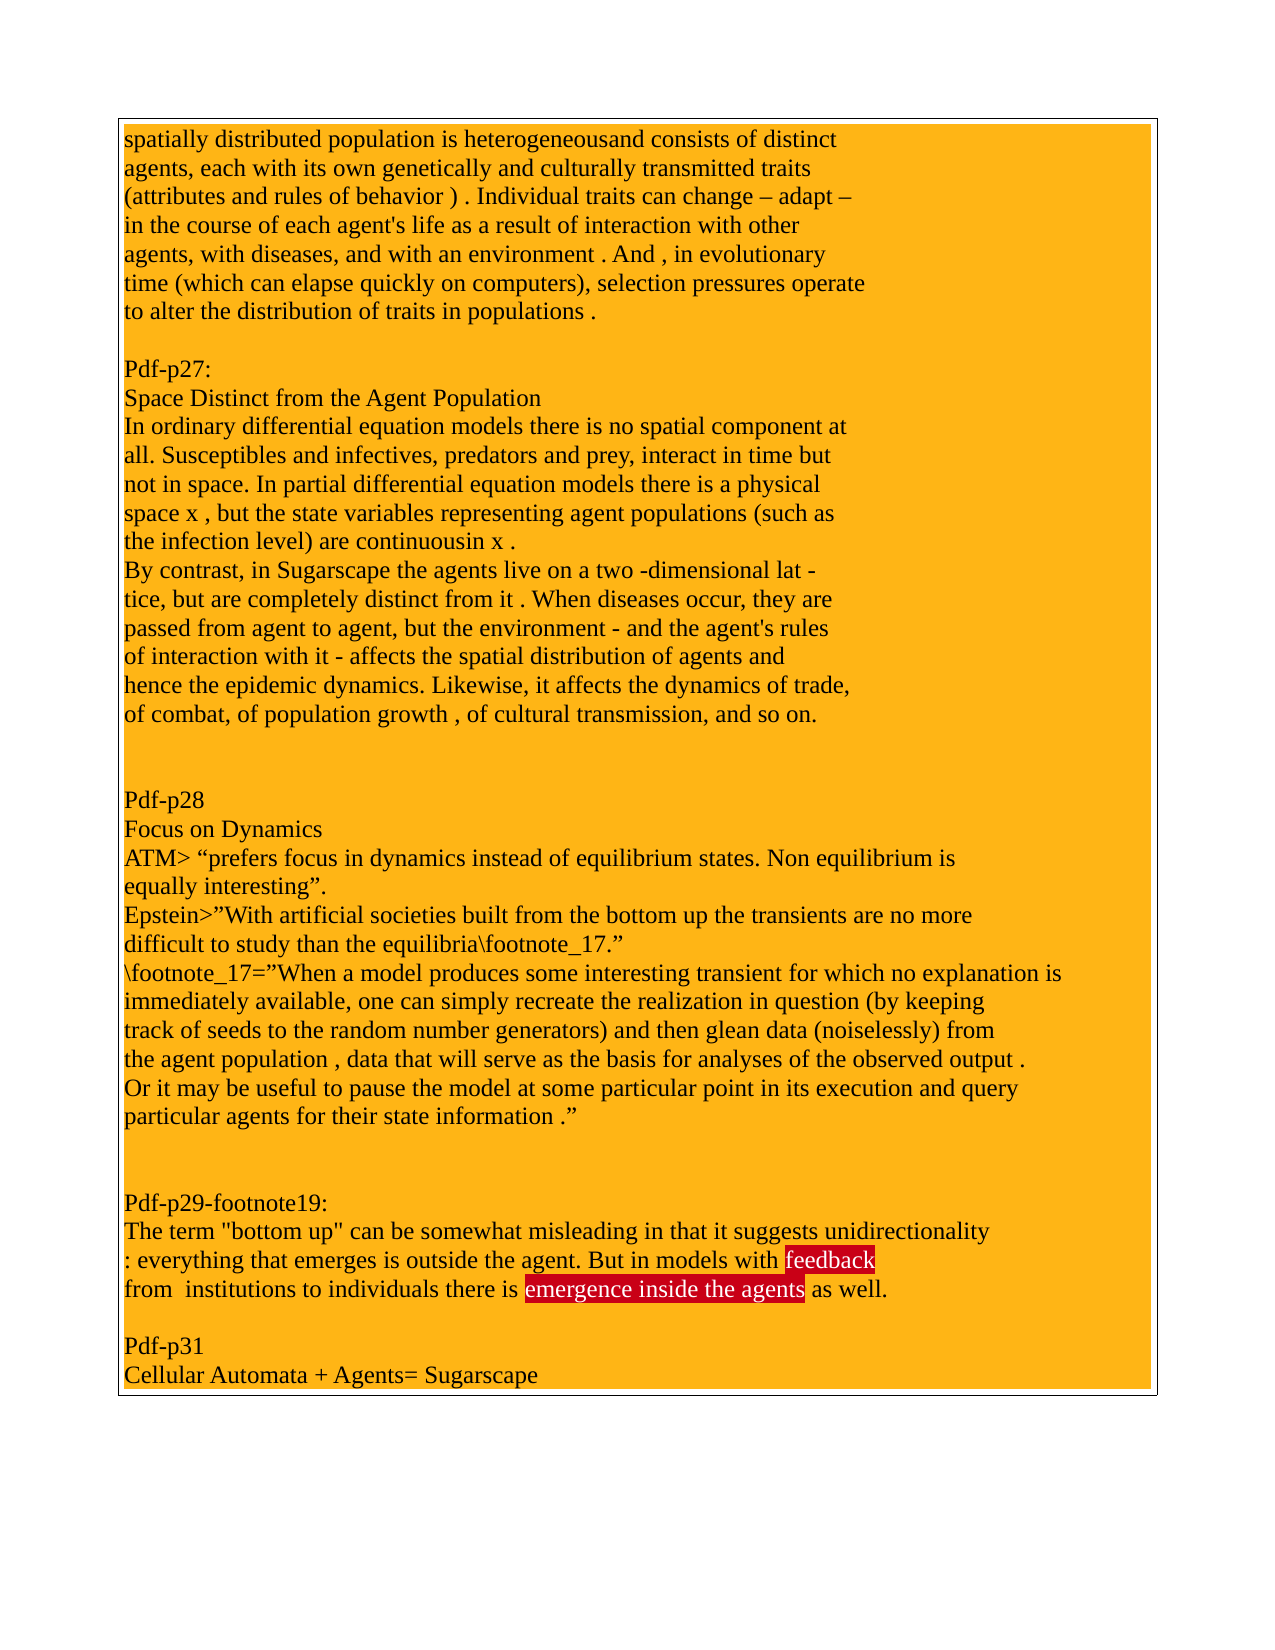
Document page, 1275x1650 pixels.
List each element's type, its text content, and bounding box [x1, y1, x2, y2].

table_cell spatially distributed population is heterogeneousand consists of distinct agents, each with its own genetically and culturally transmitted traits (attributes and rules of behavior ) . Individual traits can change – adapt – in the course of each agent's life as a result of interaction with other agents, with diseases, and with an environment . And , in evolutionary time (which can elapse quickly on computers), selection pressures operate to alter the distribution of traits in populations . Pdf-p27: Space Distinct from the Agent Population In ordinary differential equation models there is no spatial component at all. Susceptibles and infectives, predators and prey, interact in time but not in space. In partial differential equation models there is a physical space x , but the state variables representing agent populations (such as the infection level) are continuousin x . By contrast, in Sugarscape the agents live on a two -dimensional lat - tice, but are completely distinct from it . When diseases occur, they are passed from agent to agent, but the environment - and the agent's rules of interaction with it - affects the spatial distribution of agents and hence the epidemic dynamics. Likewise, it affects the dynamics of trade, of combat, of population growth , of cultural transmission, and so on. Pdf-p28 Focus on Dynamics ATM> “prefers focus in dynamics instead of equilibrium states. Non equilibrium is equally interesting”. Epstein>”With artificial societies built from the bottom up the transients are no more difficult to study than the equilibria\footnote_17.” \footnote_17=”When a model produces some interesting transient for which no explanation is immediately available, one can simply recreate the realization in question (by keeping track of seeds to the random number generators) and then glean data (noiselessly) from the agent population , data that will serve as the basis for analyses of the observed output . Or it may be useful to pause the model at some particular point in its execution and query particular agents for their state information .” Pdf-p29-footnote19: The term "bottom up" can be somewhat misleading in that it suggests unidirectionality : everything that emerges is outside the agent. But in models with feedback from institutions to individuals there is emergence inside the agents as well. Pdf-p31 Cellular Automata + Agents= Sugarscape [119, 119, 1157, 1395]
